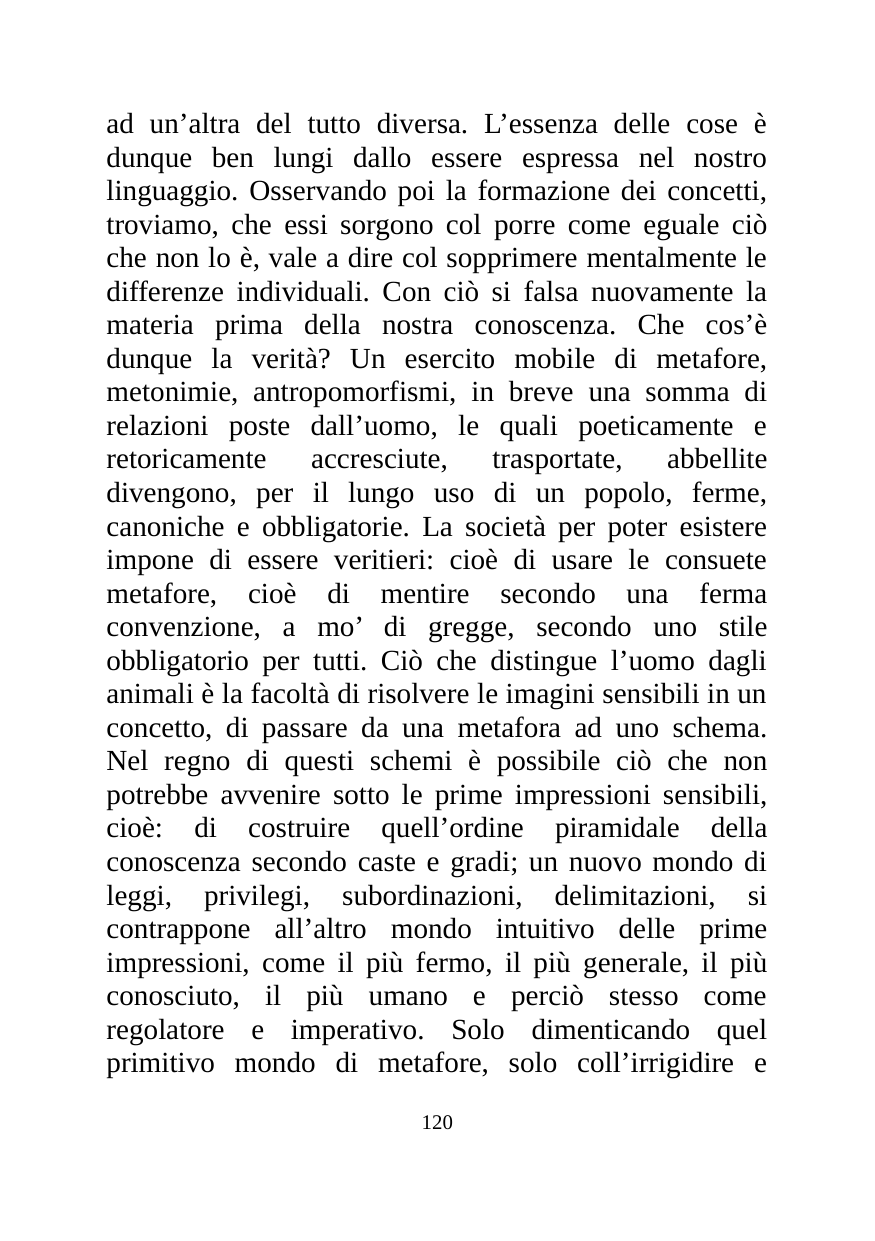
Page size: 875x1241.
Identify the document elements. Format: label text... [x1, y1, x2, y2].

text ad un’altra del tutto diversa. L’essenza delle cose è dunque ben lungi dallo essere espressa nel nostro linguaggio. Osservando poi la formazione dei concetti, troviamo, che essi sorgono col porre come eguale ciò che non lo è, vale a dire col sopprimere mentalmente le differenze individuali. Con ciò si falsa nuovamente la materia prima della nostra conoscenza. Che cos’è dunque la verità? Un esercito mobile di metafore, metonimie, antropomorfismi, in breve una somma di relazioni poste dall’uomo, le quali poeticamente e retoricamente accresciute, trasportate, abbellite divengono, per il lungo uso di un popolo, ferme, canoniche e obbligatorie. La società per poter esistere impone di essere veritieri: cioè di usare le consuete metafore, cioè di mentire secondo una ferma convenzione, a mo’ di gregge, secondo uno stile obbligatorio per tutti. Ciò che distingue l’uomo dagli animali è la facoltà di risolvere le imagini sensibili in un concetto, di passare da una metafora ad uno schema. Nel regno di questi schemi è possibile ciò che non potrebbe avvenire sotto le prime impressioni sensibili, cioè: di costruire quell’ordine piramidale della conoscenza secondo caste e gradi; un nuovo mondo di leggi, privilegi, subordinazioni, delimitazioni, si contrappone all’altro mondo intuitivo delle prime impressioni, come il più fermo, il più generale, il più conosciuto, il più umano e perciò stesso come regolatore e imperativo. Solo dimenticando quel primitivo mondo di metafore, solo coll’irrigidire e [106, 106, 768, 1079]
